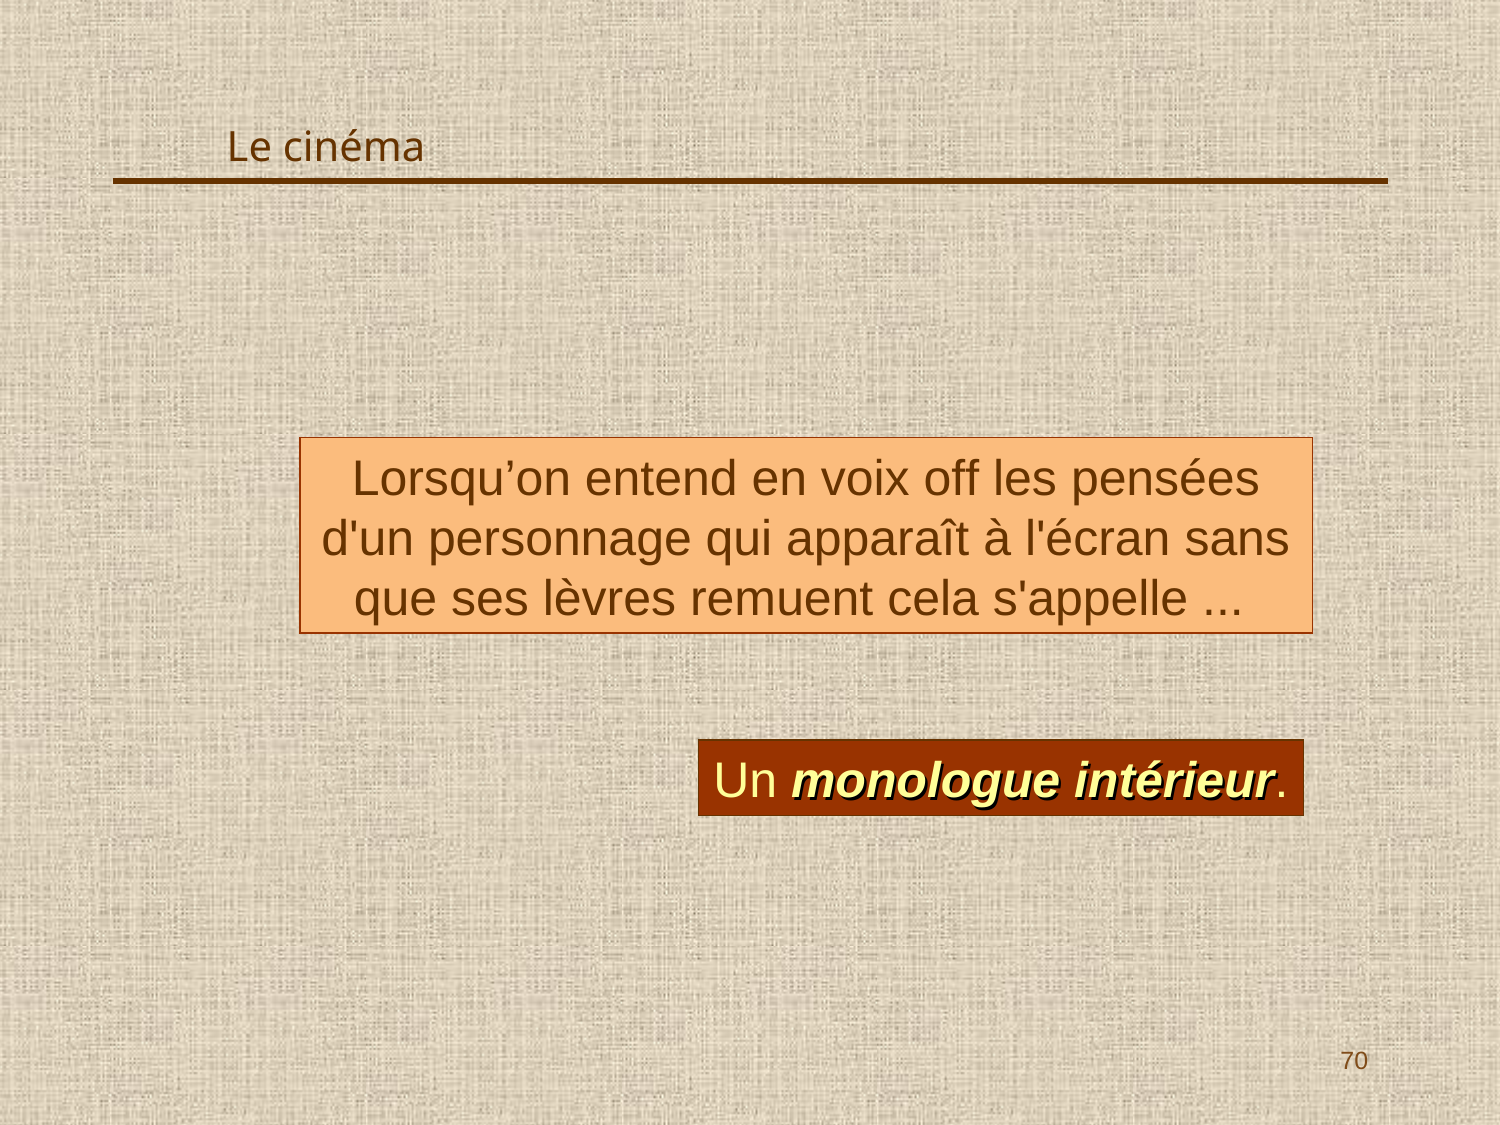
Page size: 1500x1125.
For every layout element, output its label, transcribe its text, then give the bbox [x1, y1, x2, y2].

text_box Lorsqu’on entend en voix off les pensées d'un personnage qui apparaît à l'écran sans que ses lèvres remuent cela s'appelle ... [299, 437, 1313, 633]
picture [0, 0, 1500, 1125]
text_box Un monologue intérieur. [698, 740, 1304, 816]
text_box Le cinéma [211, 112, 441, 178]
